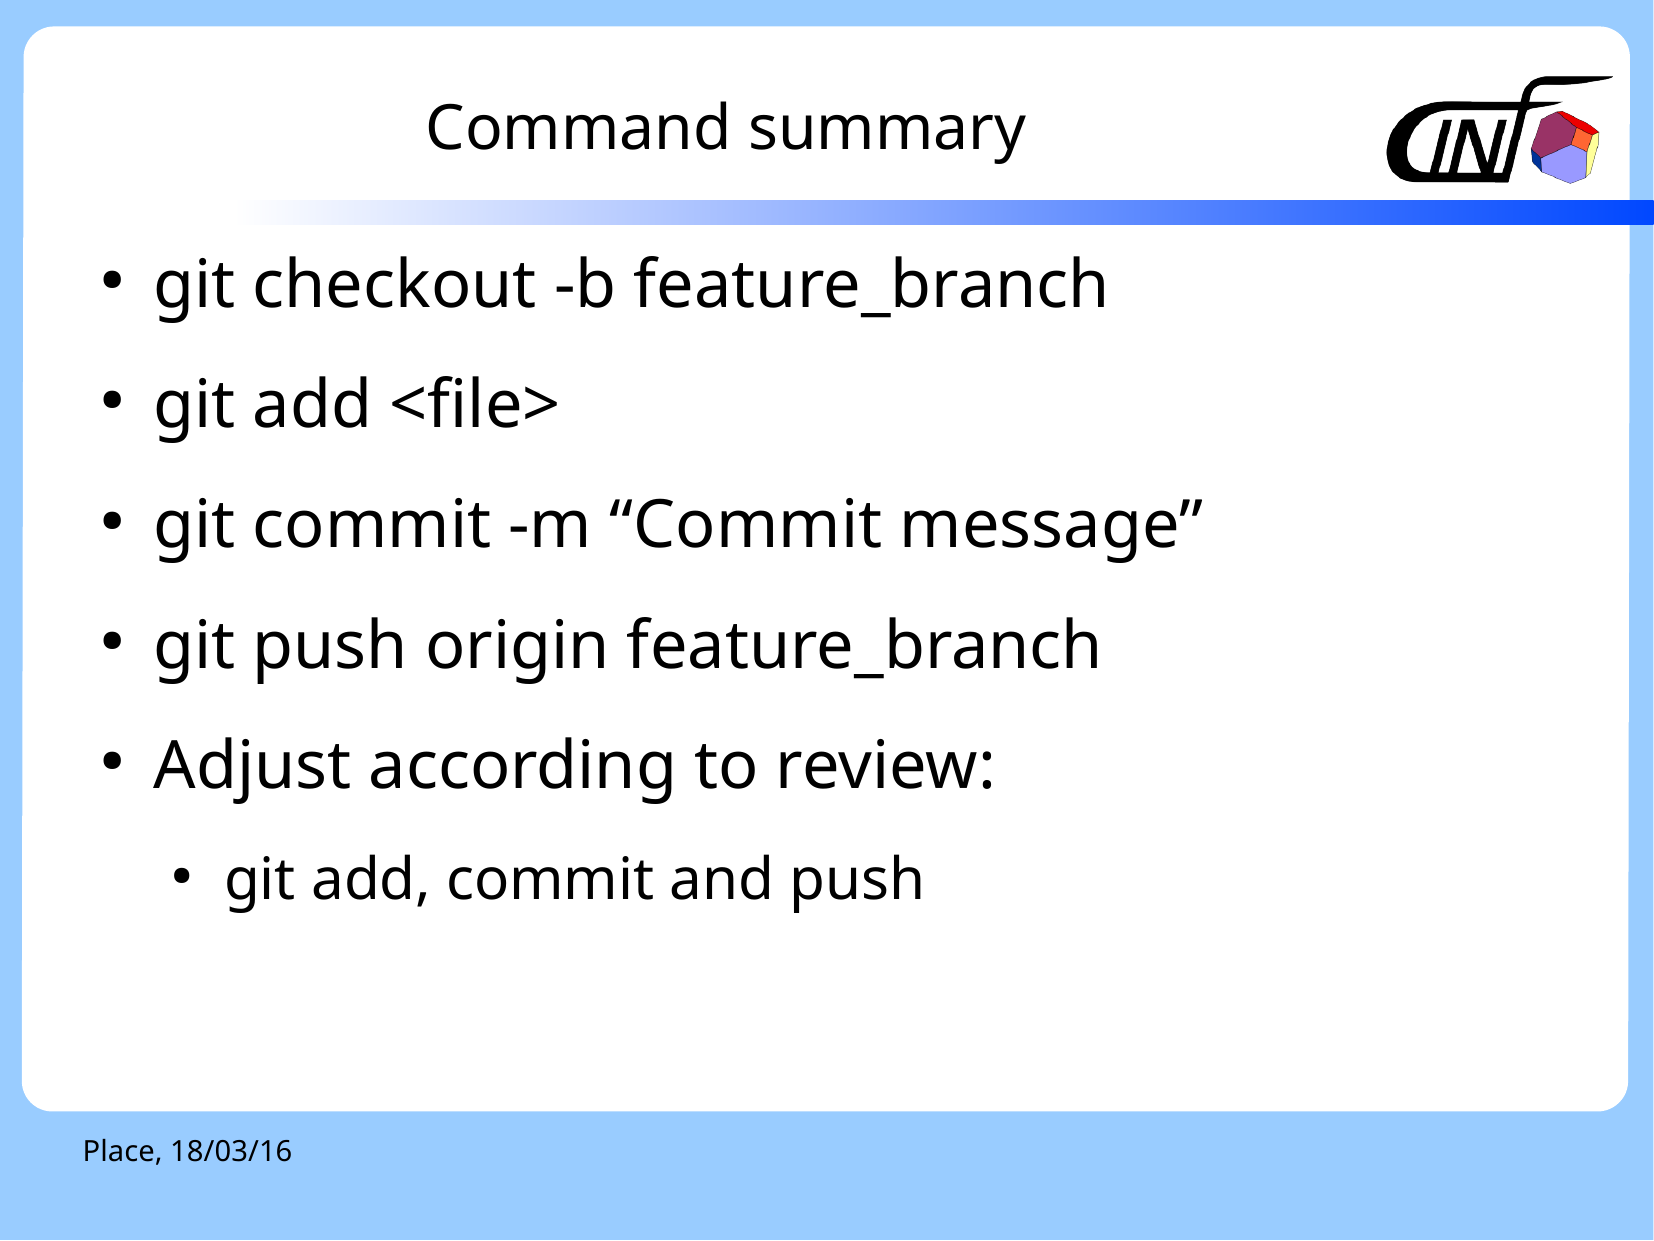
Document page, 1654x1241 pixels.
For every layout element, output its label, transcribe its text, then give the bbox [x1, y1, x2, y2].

list git checkout -b feature_branch git add <file> git commit -m “Commit message” git push origin feature_branch Adjust according to review: git add, commit and push [82, 236, 1571, 1055]
title Command summary [82, 49, 1371, 201]
picture [1386, 76, 1613, 184]
